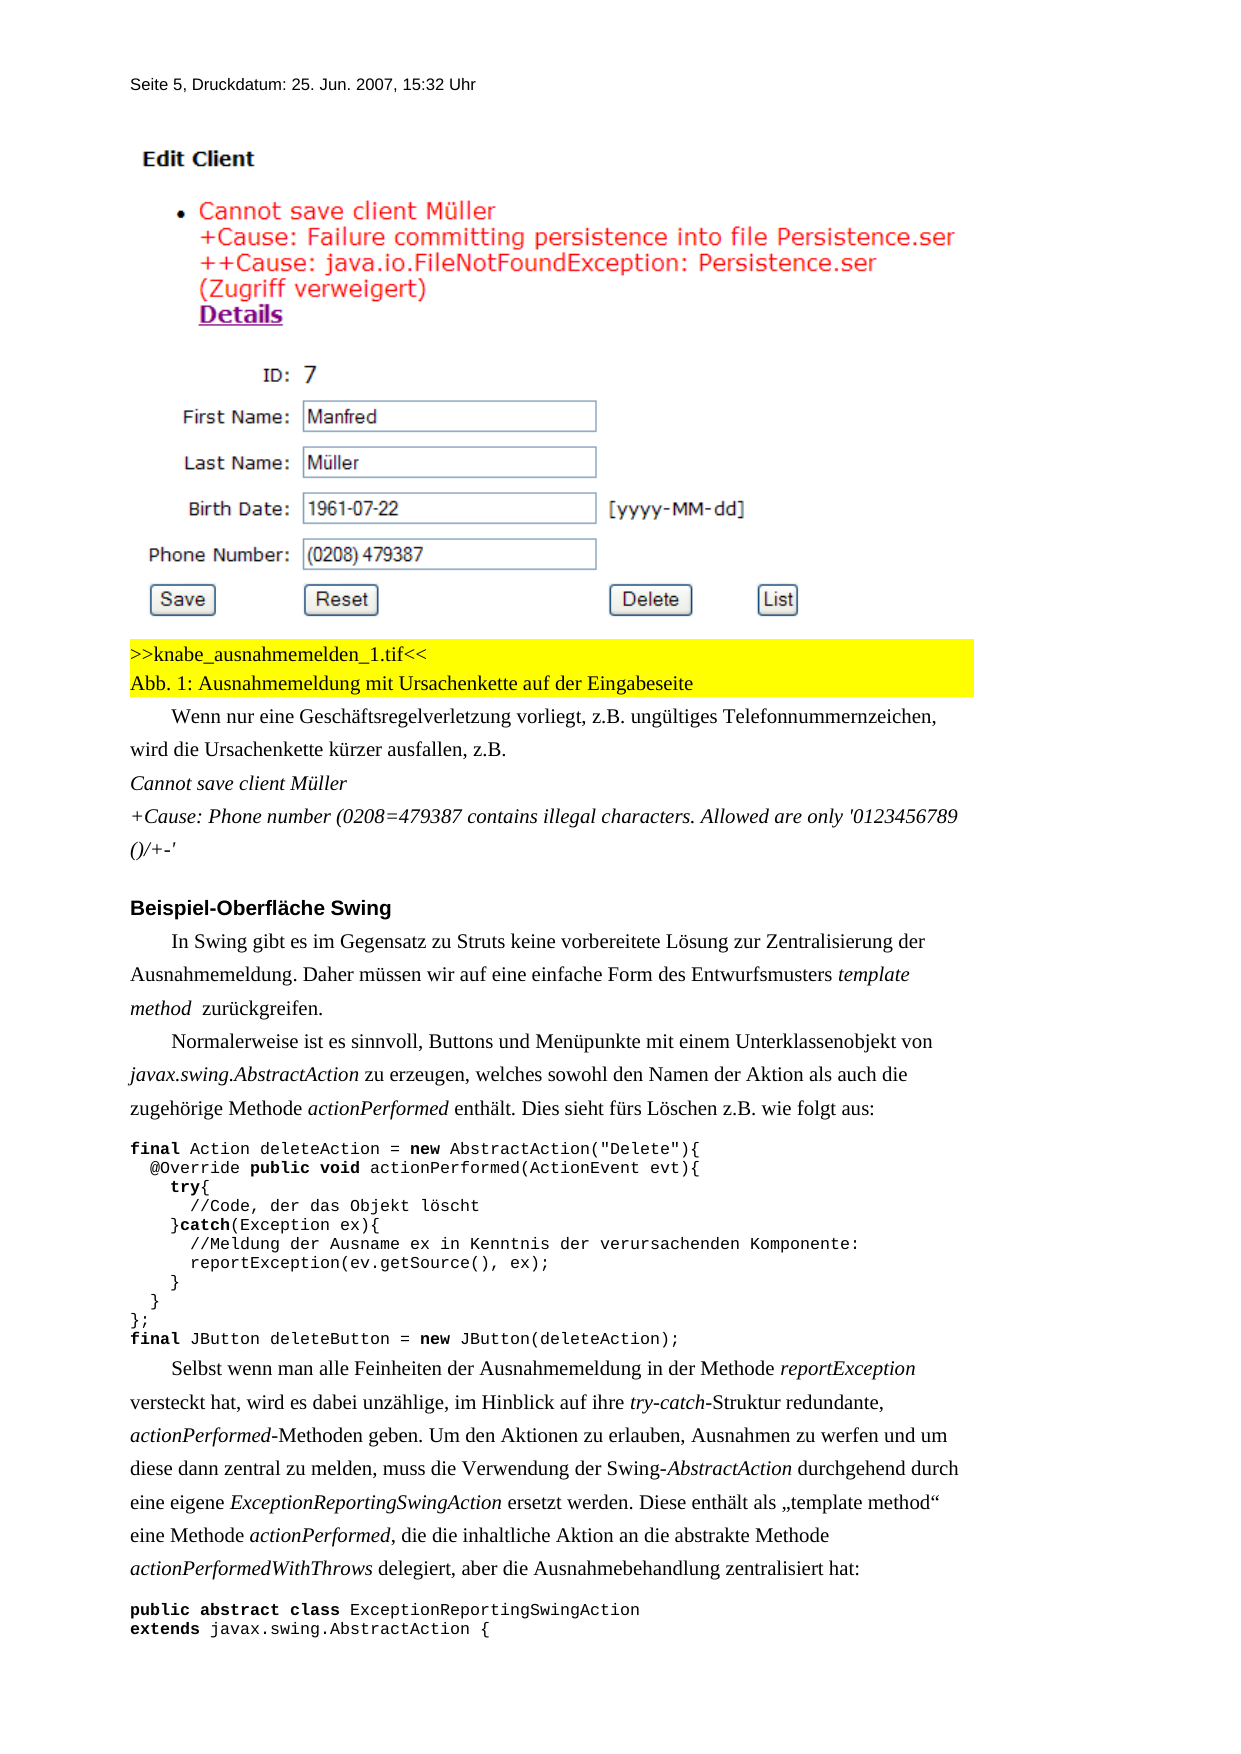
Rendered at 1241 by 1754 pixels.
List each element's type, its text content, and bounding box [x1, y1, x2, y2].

text }catch(Exception ex){ [130, 1216, 974, 1235]
text final Action deleteAction = new AbstractAction("Delete"){ [130, 1141, 974, 1159]
text Normalerweise ist es sinnvoll, Buttons und Menüpunkte mit einem Unterklassenobjekt von javax.swing.AbstractAction zu erzeugen, welches sowohl den Namen der Aktion als auch die zugehörige Methode actionPerformed enthält. Dies sieht fürs Löschen z.B. wie folgt aus: [130, 1022, 974, 1122]
text //Meldung der Ausname ex in Kenntnis der verursachenden Komponente: [130, 1235, 974, 1254]
text reportException(ev.getSource(), ex); [130, 1254, 974, 1273]
text public abstract class ExceptionReportingSwingAction extends javax.swing.AbstractAction { [130, 1601, 974, 1639]
text //Code, der das Objekt löscht [130, 1197, 974, 1216]
text Abb. 1: Ausnahmemeldung mit Ursachenkette auf der Eingabeseite [130, 667, 974, 697]
text Selbst wenn man alle Feinheiten der Ausnahmemeldung in der Methode reportException versteckt hat, wird es dabei unzählige, im Hinblick auf ihre try-catch-Struktur redundante, actionPerformed-Methoden geben. Um den Aktionen zu erlauben, Ausnahmen zu werfen und um diese dann zentral zu melden, muss die Verwendung der Swing-AbstractAction durchgehend durch eine eigene ExceptionReportingSwingAction ersetzt werden. Diese enthält als „template method“ eine Methode actionPerformed, die die inhaltliche Aktion an die abstrakte Methode actionPerformedWithThrows delegiert, aber die Ausnahmebehandlung zentralisiert hat: [130, 1349, 974, 1582]
text try{ [130, 1178, 974, 1197]
text Beispiel-Oberfläche Swing [130, 888, 974, 922]
text }; [130, 1311, 974, 1330]
text @Override public void actionPerformed(ActionEvent evt){ [130, 1159, 974, 1178]
text final JButton deleteButton = new JButton(deleteAction); [130, 1330, 974, 1349]
text } [130, 1292, 974, 1311]
text In Swing gibt es im Gegensatz zu Struts keine vorbereitete Lösung zur Zentralisierung der Ausnahmemeldung. Daher müssen wir auf eine einfache Form des Entwurfsmusters template method zurückgreifen. [130, 922, 974, 1022]
text Wenn nur eine Geschäftsregelverletzung vorliegt, z.B. ungültiges Telefonnummernzeichen, wird die Ursachenkette kürzer ausfallen, z.B. Cannot save client Müller +Cause: Phone number (0208=479387 contains illegal characters. Allowed are only '0123456789 ()/+-' [130, 697, 974, 863]
text >>knabe_ausnahmemelden_1.tif<< [130, 639, 974, 667]
text } [130, 1273, 974, 1292]
